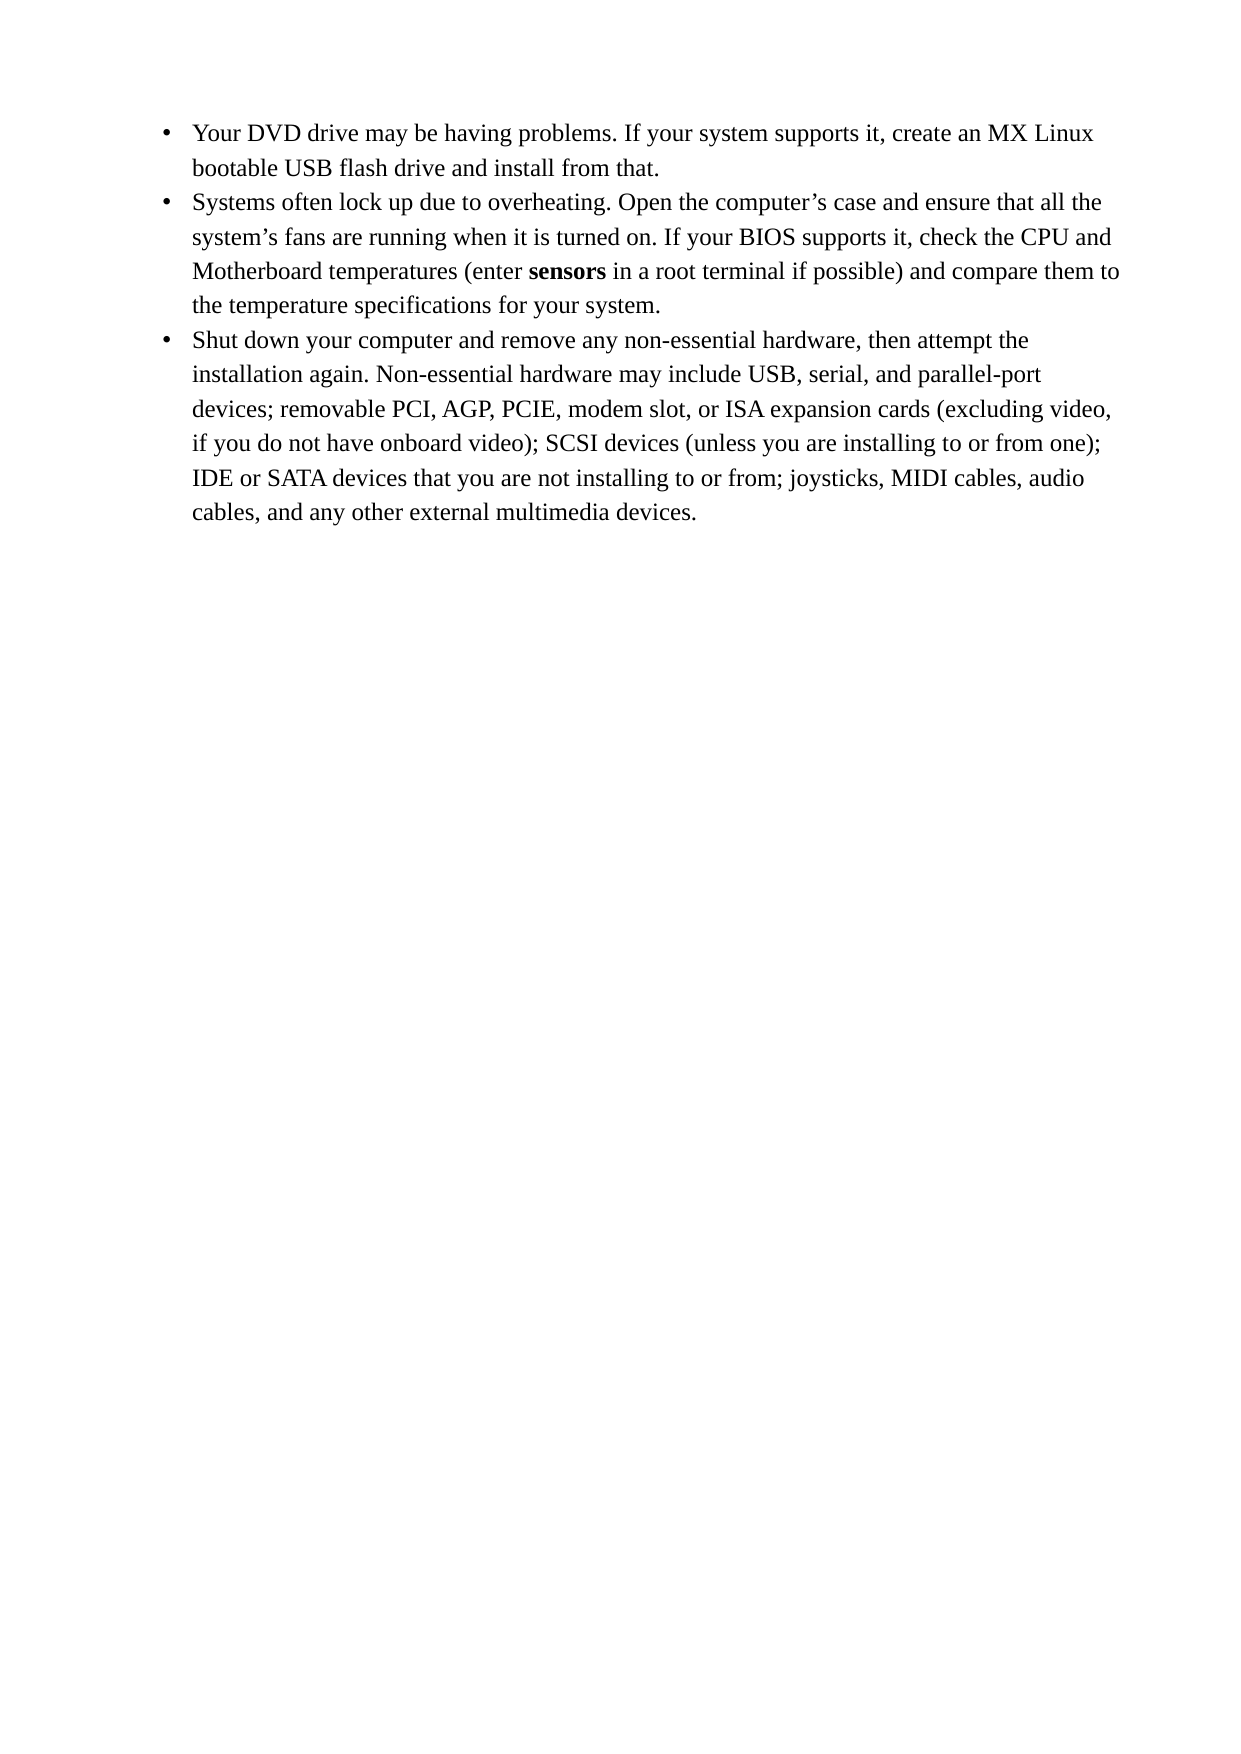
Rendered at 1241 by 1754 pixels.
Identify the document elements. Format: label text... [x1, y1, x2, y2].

list Shut down your computer and remove any non-essential hardware, then attempt the installation again. Non-essential hardware may include USB, serial, and parallel-port devices; removable PCI, AGP, PCIE, modem slot, or ISA expansion cards (excluding video, if you do not have onboard video); SCSI devices (unless you are installing to or from one); IDE or SATA devices that you are not installing to or from; joysticks, MIDI cables, audio cables, and any other external multimedia devices. [162, 325, 1122, 526]
list Systems often lock up due to overheating. Open the computer’s case and ensure that all the system’s fans are running when it is turned on. If your BIOS supports it, check the CPU and Motherboard temperatures (enter sensors in a root terminal if possible) and compare them to the temperature specifications for your system. [162, 187, 1122, 319]
list Your DVD drive may be having problems. If your system supports it, create an MX Linux bootable USB flash drive and install from that. [162, 118, 1122, 181]
